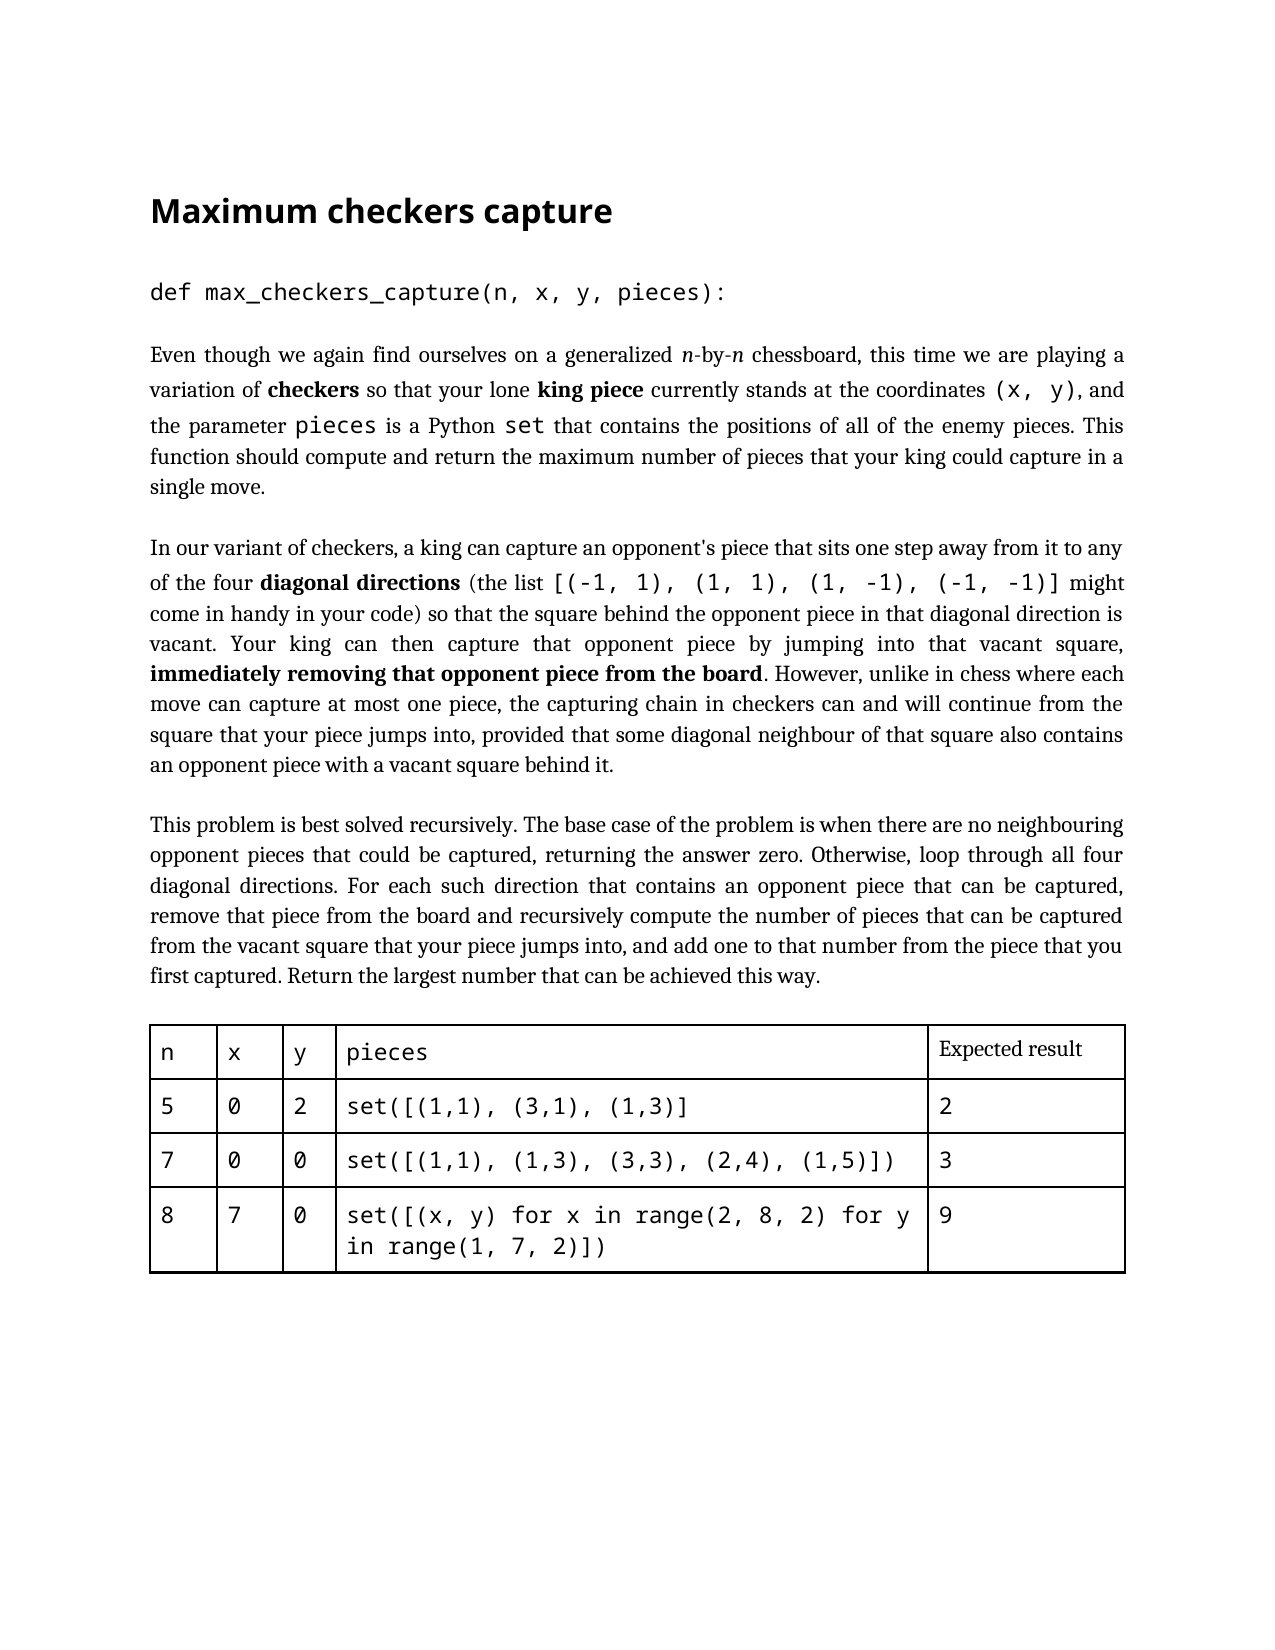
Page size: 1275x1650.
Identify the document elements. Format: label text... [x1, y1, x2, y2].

text In our variant of checkers, a king can capture an opponent's piece that sits one step away from it to any of the four diagonal directions (the list [(-1, 1), (1, 1), (1, -1), (-1, -1)] might come in handy in your code) so that the square behind the opponent piece in that diagonal direction is vacant. Your king can then capture that opponent piece by jumping into that vacant square, immediately removing that opponent piece from the board. However, unlike in chess where each move can capture at most one piece, the capturing chain in checkers can and will continue from the square that your piece jumps into, provided that some diagonal neighbour of that square also contains an opponent piece with a vacant square behind it. [150, 534, 1125, 778]
table_cell 0 [218, 1080, 282, 1132]
table_header Expected result [929, 1026, 1124, 1078]
table_header y [284, 1026, 335, 1078]
table_cell 7 [218, 1188, 282, 1271]
subtitle Maximum checkers capture [150, 187, 1125, 233]
table_cell set([(x, y) for x in range(2, 8, 2) for y in range(1, 7, 2)]) [337, 1188, 927, 1271]
text Even though we again find ourselves on a generalized n-by-n chessboard, this time we are playing a variation of checkers so that your lone king piece currently stands at the coordinates (x, y), and the parameter pieces is a Python set that contains the positions of all of the enemy pieces. This function should compute and return the maximum number of pieces that your king could capture in a single move. [150, 342, 1125, 500]
table_cell set([(1,1), (1,3), (3,3), (2,4), (1,5)]) [337, 1134, 927, 1186]
text def max_checkers_capture(n, x, y, pieces): [150, 276, 1125, 307]
table_cell 9 [929, 1188, 1124, 1271]
table_cell 2 [929, 1080, 1124, 1132]
table_header x [218, 1026, 282, 1078]
table_cell 3 [929, 1134, 1124, 1186]
table_cell set([(1,1), (3,1), (1,3)] [337, 1080, 927, 1132]
table_cell 2 [284, 1080, 335, 1132]
table_cell 8 [151, 1188, 216, 1271]
table_cell 0 [284, 1188, 335, 1271]
table_header n [151, 1026, 216, 1078]
text This problem is best solved recursively. The base case of the problem is when there are no neighbouring opponent pieces that could be captured, returning the answer zero. Otherwise, loop through all four diagonal directions. For each such direction that contains an opponent piece that can be captured, remove that piece from the board and recursively compute the number of pieces that can be captured from the vacant square that your piece jumps into, and add one to that number from the piece that you first captured. Return the largest number that can be achieved this way. [150, 812, 1125, 989]
table_cell 7 [151, 1134, 216, 1186]
table_cell 0 [218, 1134, 282, 1186]
table_cell 0 [284, 1134, 335, 1186]
table_header pieces [337, 1026, 927, 1078]
table_cell 5 [151, 1080, 216, 1132]
